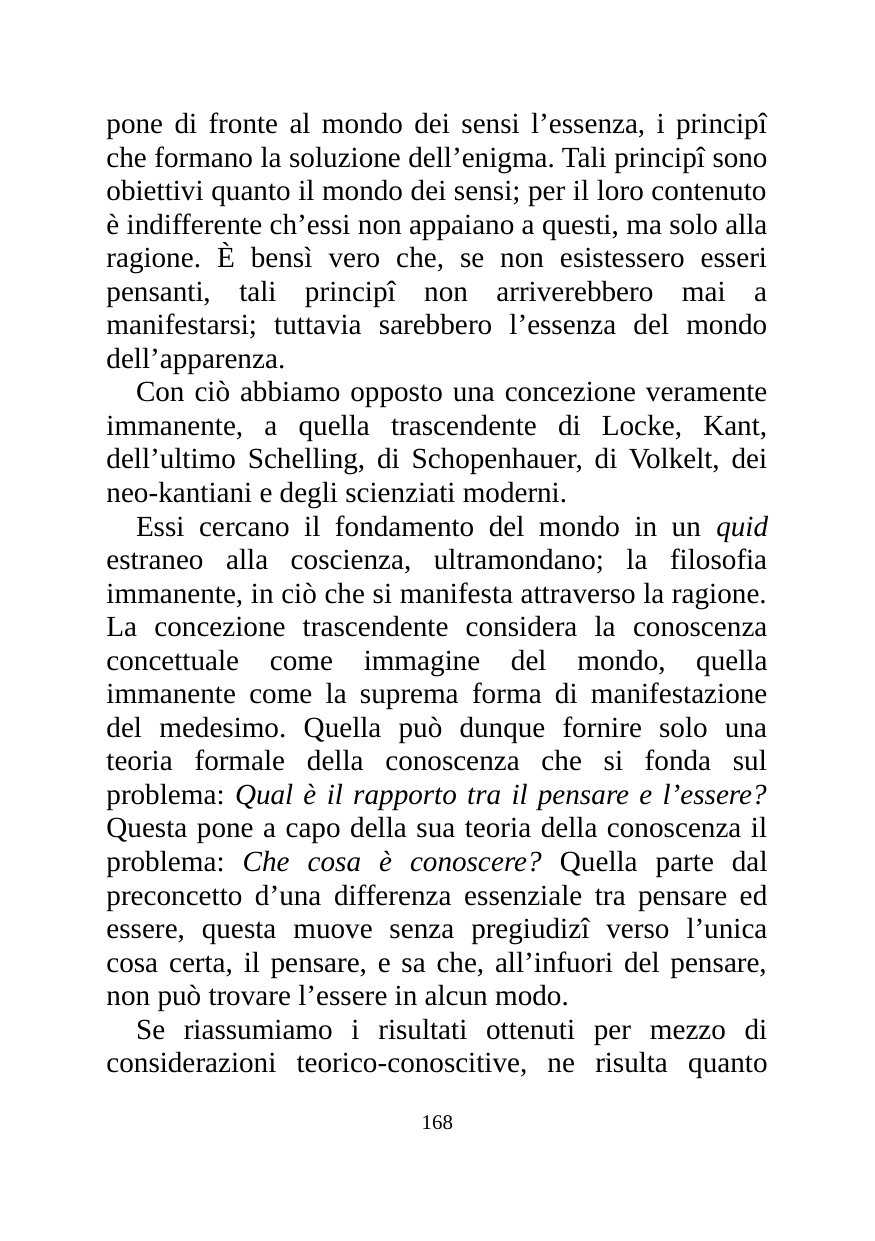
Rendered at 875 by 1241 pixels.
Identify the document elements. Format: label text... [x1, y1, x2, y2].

text Essi cercano il fondamento del mondo in un quid estraneo alla coscienza, ultramondano; la filosofia immanente, in ciò che si manifesta attraverso la ragione. La concezione trascendente considera la conoscenza concettuale come immagine del mondo, quella immanente come la suprema forma di manifestazione del medesimo. Quella può dunque fornire solo una teoria formale della conoscenza che si fonda sul problema: Qual è il rapporto tra il pensare e l’essere? Questa pone a capo della sua teoria della conoscenza il problema: Che cosa è conoscere? Quella parte dal preconcetto d’una differenza essenziale tra pensare ed essere, questa muove senza pregiudizî verso l’unica cosa certa, il pensare, e sa che, all’infuori del pensare, non può trovare l’essere in alcun modo. [106, 509, 768, 1012]
text pone di fronte al mondo dei sensi l’essenza, i principî che formano la soluzione dell’enigma. Tali principî sono obiettivi quanto il mondo dei sensi; per il loro contenuto è indifferente ch’essi non appaiano a questi, ma solo alla ragione. È bensì vero che, se non esistessero esseri pensanti, tali principî non arriverebbero mai a manifestarsi; tuttavia sarebbero l’essenza del mondo dell’apparenza. [106, 106, 768, 374]
text Se riassumiamo i risultati ottenuti per mezzo di considerazioni teorico-conoscitive, ne risulta quanto [106, 1012, 768, 1079]
text Con ciò abbiamo opposto una concezione veramente immanente, a quella trascendente di Locke, Kant, dell’ultimo Schelling, di Schopenhauer, di Volkelt, dei neo-kantiani e degli scienziati moderni. [106, 374, 768, 509]
